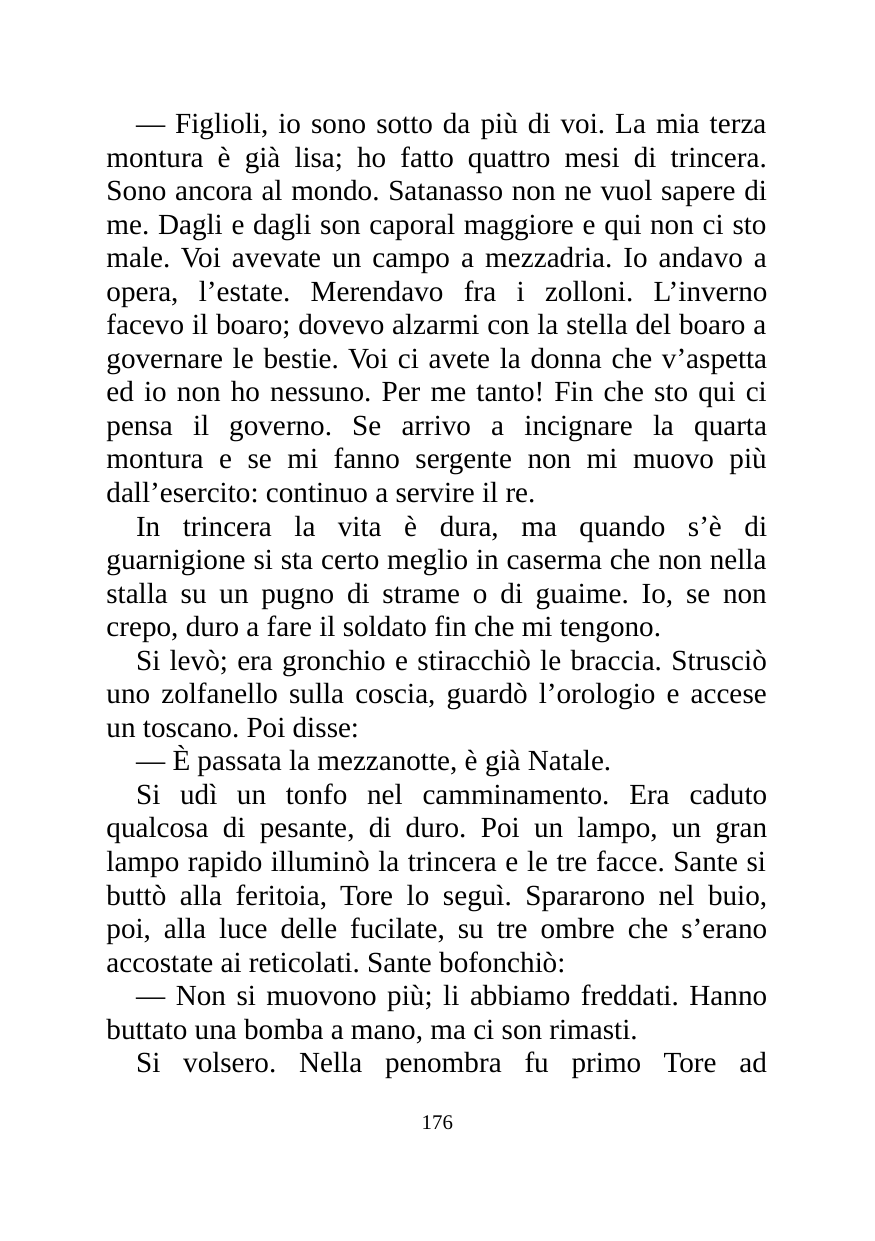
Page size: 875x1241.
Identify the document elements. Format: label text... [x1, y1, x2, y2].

text Si levò; era gronchio e stiracchiò le braccia. Strusciò uno zolfanello sulla coscia, guardò l’orologio e accese un toscano. Poi disse: [106, 643, 768, 743]
text In trincera la vita è dura, ma quando s’è di guarnigione si sta certo meglio in caserma che non nella stalla su un pugno di strame o di guaime. Io, se non crepo, duro a fare il soldato fin che mi tengono. [106, 509, 768, 643]
text Si volsero. Nella penombra fu primo Tore ad [106, 1045, 768, 1079]
text — Non si muovono più; li abbiamo freddati. Hanno buttato una bomba a mano, ma ci son rimasti. [106, 978, 768, 1045]
text — Figlioli, io sono sotto da più di voi. La mia terza montura è già lisa; ho fatto quattro mesi di trincera. Sono ancora al mondo. Satanasso non ne vuol sapere di me. Dagli e dagli son caporal maggiore e qui non ci sto male. Voi avevate un campo a mezzadria. Io andavo a opera, l’estate. Merendavo fra i zolloni. L’inverno facevo il boaro; dovevo alzarmi con la stella del boaro a governare le bestie. Voi ci avete la donna che v’aspetta ed io non ho nessuno. Per me tanto! Fin che sto qui ci pensa il governo. Se arrivo a incignare la quarta montura e se mi fanno sergente non mi muovo più dall’esercito: continuo a servire il re. [106, 106, 768, 509]
text — È passata la mezzanotte, è già Natale. [106, 743, 768, 777]
text Si udì un tonfo nel camminamento. Era caduto qualcosa di pesante, di duro. Poi un lampo, un gran lampo rapido illuminò la trincera e le tre facce. Sante si buttò alla feritoia, Tore lo seguì. Spararono nel buio, poi, alla luce delle fucilate, su tre ombre che s’erano accostate ai reticolati. Sante bofonchiò: [106, 777, 768, 978]
